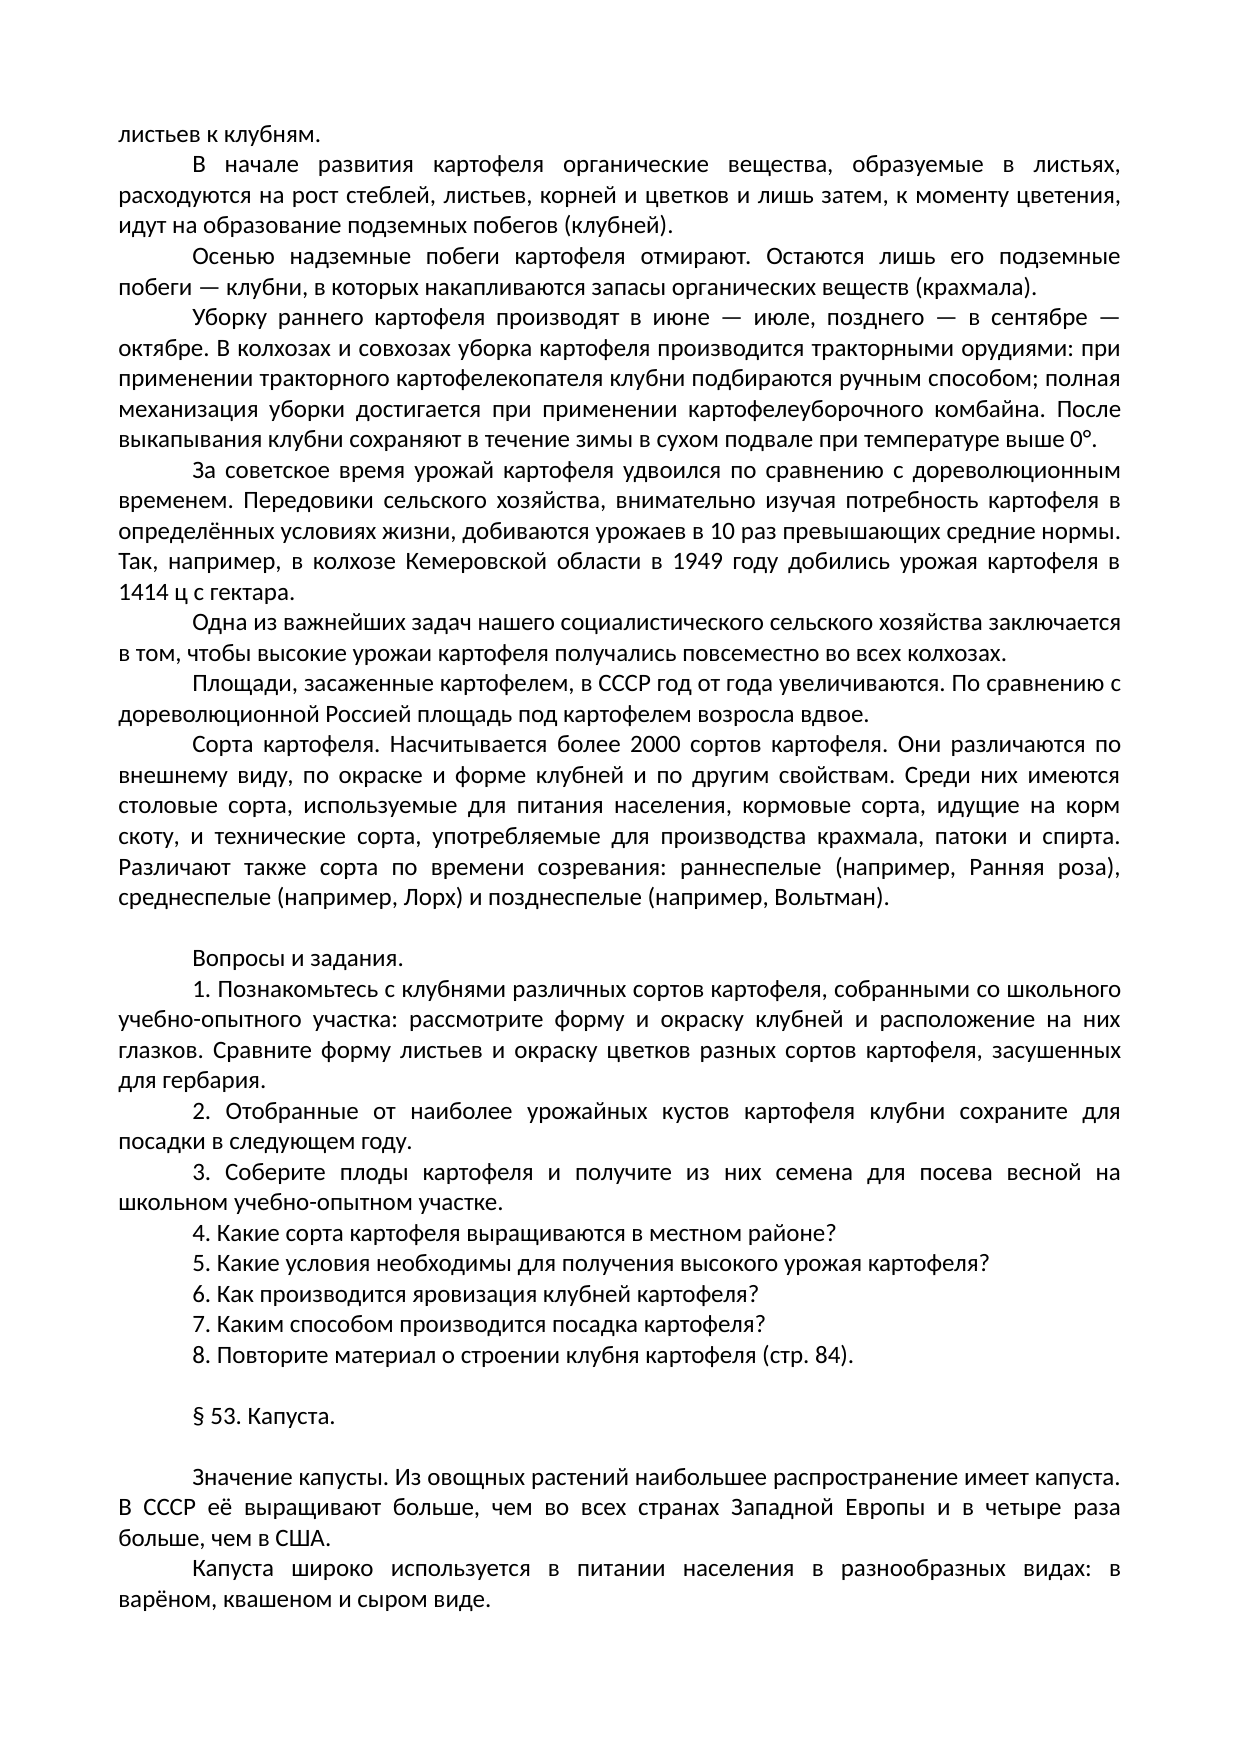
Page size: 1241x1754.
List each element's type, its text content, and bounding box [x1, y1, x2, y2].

text 1. Познакомьтесь с клубнями различных сортов картофеля, собранными со школьного учебно-опытного участка: рассмотрите форму и окраску клубней и расположение на них глазков. Сравните форму листьев и окраску цветков разных сортов картофеля, засушенных для гербария. [118, 973, 1122, 1095]
text Уборку раннего картофеля производят в июне — июле, позднего — в сентябре — октябре. В колхозах и совхозах уборка картофеля производится тракторными орудиями: при применении тракторного картофелекопателя клубни подбираются ручным способом; полная механизация уборки достигается при применении картофелеуборочного комбайна. После выкапывания клубни сохраняют в течение зимы в сухом подвале при температуре выше 0°. [118, 301, 1122, 454]
text листьев к клубням. [118, 118, 1122, 149]
text Сорта картофеля. Насчитывается более 2000 сортов картофеля. Они различаются по внешнему виду, по окраске и форме клубней и по другим свойствам. Среди них имеются столовые сорта, используемые для питания населения, кормовые сорта, идущие на корм скоту, и технические сорта, употребляемые для производства крахмала, патоки и спирта. Различают также сорта по времени созревания: раннеспелые (например, Ранняя роза), среднеспелые (например, Лорх) и позднеспелые (например, Вольтман). [118, 728, 1122, 912]
text Одна из важнейших задач нашего социалистического сельского хозяйства заключается в том, чтобы высокие урожаи картофеля получались повсеместно во всех колхозах. [118, 606, 1122, 667]
text Осенью надземные побеги картофеля отмирают. Остаются лишь его подземные побеги — клубни, в которых накапливаются запасы органических веществ (крахмала). [118, 240, 1122, 301]
text Капуста широко используется в питании населения в разнообразных видах: в варёном, квашеном и сыром виде. [118, 1553, 1122, 1614]
text § 53. Капуста. [118, 1400, 1122, 1431]
text 7. Каким способом производится посадка картофеля? [118, 1308, 1122, 1339]
text Значение капусты. Из овощных растений наибольшее распространение имеет капуста. В СССР её выращивают больше, чем во всех странах Западной Европы и в четыре раза больше, чем в США. [118, 1461, 1122, 1553]
text Площади, засаженные картофелем, в СССР год от года увеличиваются. По сравнению с дореволюционной Россией площадь под картофелем возросла вдвое. [118, 667, 1122, 728]
text В начале развития картофеля органические вещества, образуемые в листьях, расходуются на рост стеблей, листьев, корней и цветков и лишь затем, к моменту цветения, идут на образование подземных побегов (клубней). [118, 149, 1122, 240]
text За советское время урожай картофеля удвоился по сравнению с дореволюционным временем. Передовики сельского хозяйства, внимательно изучая потребность картофеля в определённых условиях жизни, добиваются урожаев в 10 раз превышающих средние нормы. Так, например, в колхозе Кемеровской области в 1949 году добились урожая картофеля в 1414 ц с гектара. [118, 454, 1122, 606]
text Вопросы и задания. [118, 942, 1122, 973]
text 6. Как производится яровизация клубней картофеля? [118, 1278, 1122, 1308]
text 3. Соберите плоды картофеля и получите из них семена для посева весной на школьном учебно-опытном участке. [118, 1156, 1122, 1217]
text 5. Какие условия необходимы для получения высокого урожая картофеля? [118, 1247, 1122, 1278]
text 4. Какие сорта картофеля выращиваются в местном районе? [118, 1217, 1122, 1247]
text 2. Отобранные от наиболее урожайных кустов картофеля клубни сохраните для посадки в следующем году. [118, 1095, 1122, 1156]
text 8. Повторите материал о строении клубня картофеля (стр. 84). [118, 1339, 1122, 1369]
